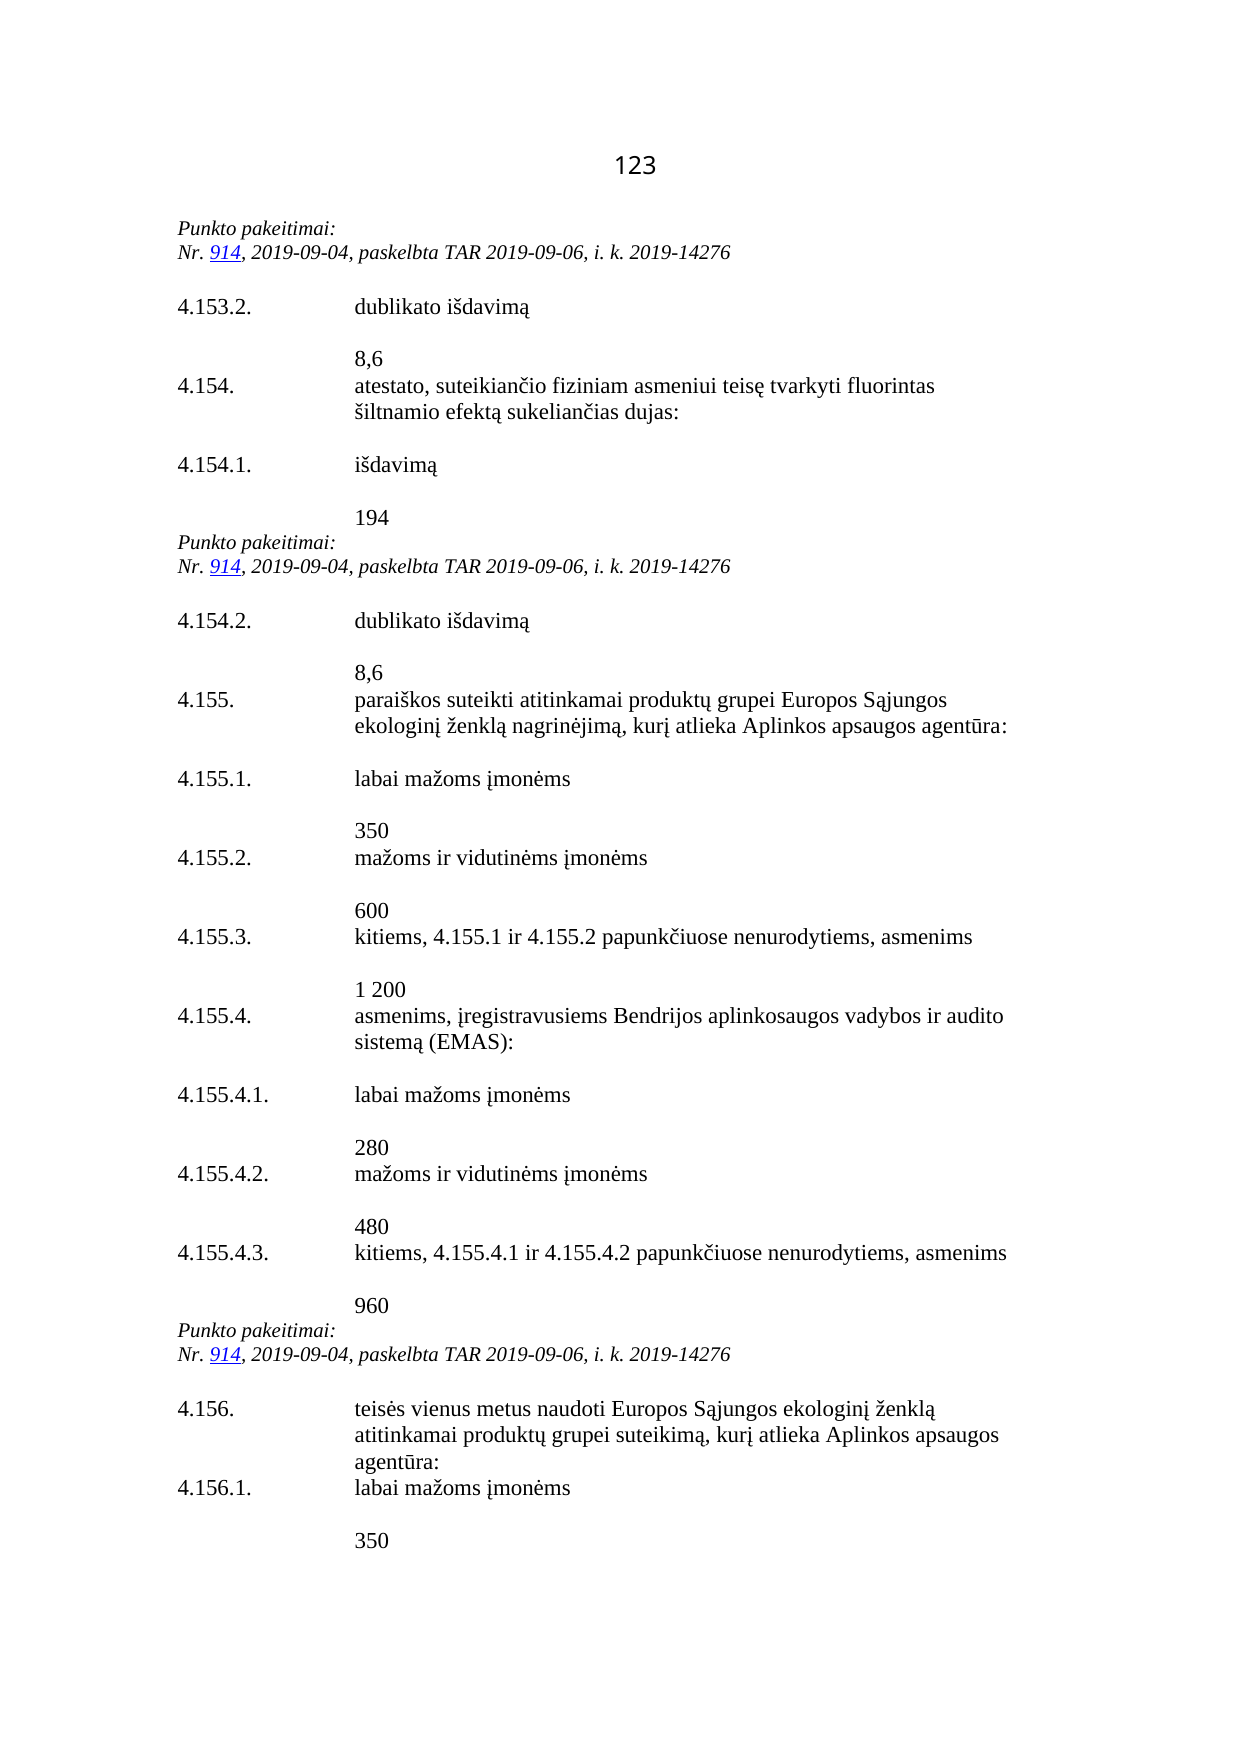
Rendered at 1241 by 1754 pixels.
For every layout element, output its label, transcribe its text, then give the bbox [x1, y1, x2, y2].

text Nr. 914, 2019-09-04, paskelbta TAR 2019-09-06, i. k. 2019-14276 [177, 1342, 1093, 1366]
text 4.155. paraiškos suteikti atitinkamai produktų grupei Europos Sąjungos ekologinį ženklą nagrinėjimą, kurį atlieka Aplinkos apsaugos agentūra: [177, 686, 1034, 765]
text 4.155.4.1. labai mažoms įmonėms 280 [177, 1081, 1034, 1160]
text 4.155.3. kitiems, 4.155.1 ir 4.155.2 papunkčiuose nenurodytiems, asmenims 1 200 [177, 923, 1034, 1002]
text 4.153.2. dublikato išdavimą 8,6 [177, 293, 945, 372]
text 4.156.1. labai mažoms įmonėms 350 [177, 1474, 1034, 1553]
text Punkto pakeitimai: [177, 1318, 1093, 1342]
text Nr. 914, 2019-09-04, paskelbta TAR 2019-09-06, i. k. 2019-14276 [177, 554, 1093, 578]
text 4.154.1. išdavimą 194 [177, 451, 945, 530]
text šiltnamio efektą sukeliančias dujas: [354, 398, 945, 451]
text 4.155.4.2. mažoms ir vidutinėms įmonėms 480 [177, 1160, 1034, 1239]
text Punkto pakeitimai: [177, 530, 1093, 554]
text Nr. 914, 2019-09-04, paskelbta TAR 2019-09-06, i. k. 2019-14276 [177, 240, 1093, 264]
text 4.156. teisės vienus metus naudoti Europos Sąjungos ekologinį ženklą atitinkamai produktų grupei suteikimą, kurį atlieka Aplinkos apsaugos agentūra: [177, 1395, 1034, 1474]
text 4.155.2. mažoms ir vidutinėms įmonėms 600 [177, 844, 1034, 923]
text 4.154. atestato, suteikiančio fiziniam asmeniui teisę tvarkyti fluorintas [177, 372, 945, 398]
text 4.154.2. dublikato išdavimą 8,6 [177, 607, 945, 686]
text 4.155.4. asmenims, įregistravusiems Bendrijos aplinkosaugos vadybos ir audito sistemą (EMAS): [177, 1002, 1034, 1081]
text 4.155.1. labai mažoms įmonėms 350 [177, 765, 1034, 844]
text Punkto pakeitimai: [177, 216, 1093, 240]
text 4.155.4.3. kitiems, 4.155.4.1 ir 4.155.4.2 papunkčiuose nenurodytiems, asmenims 960 [177, 1239, 1034, 1318]
